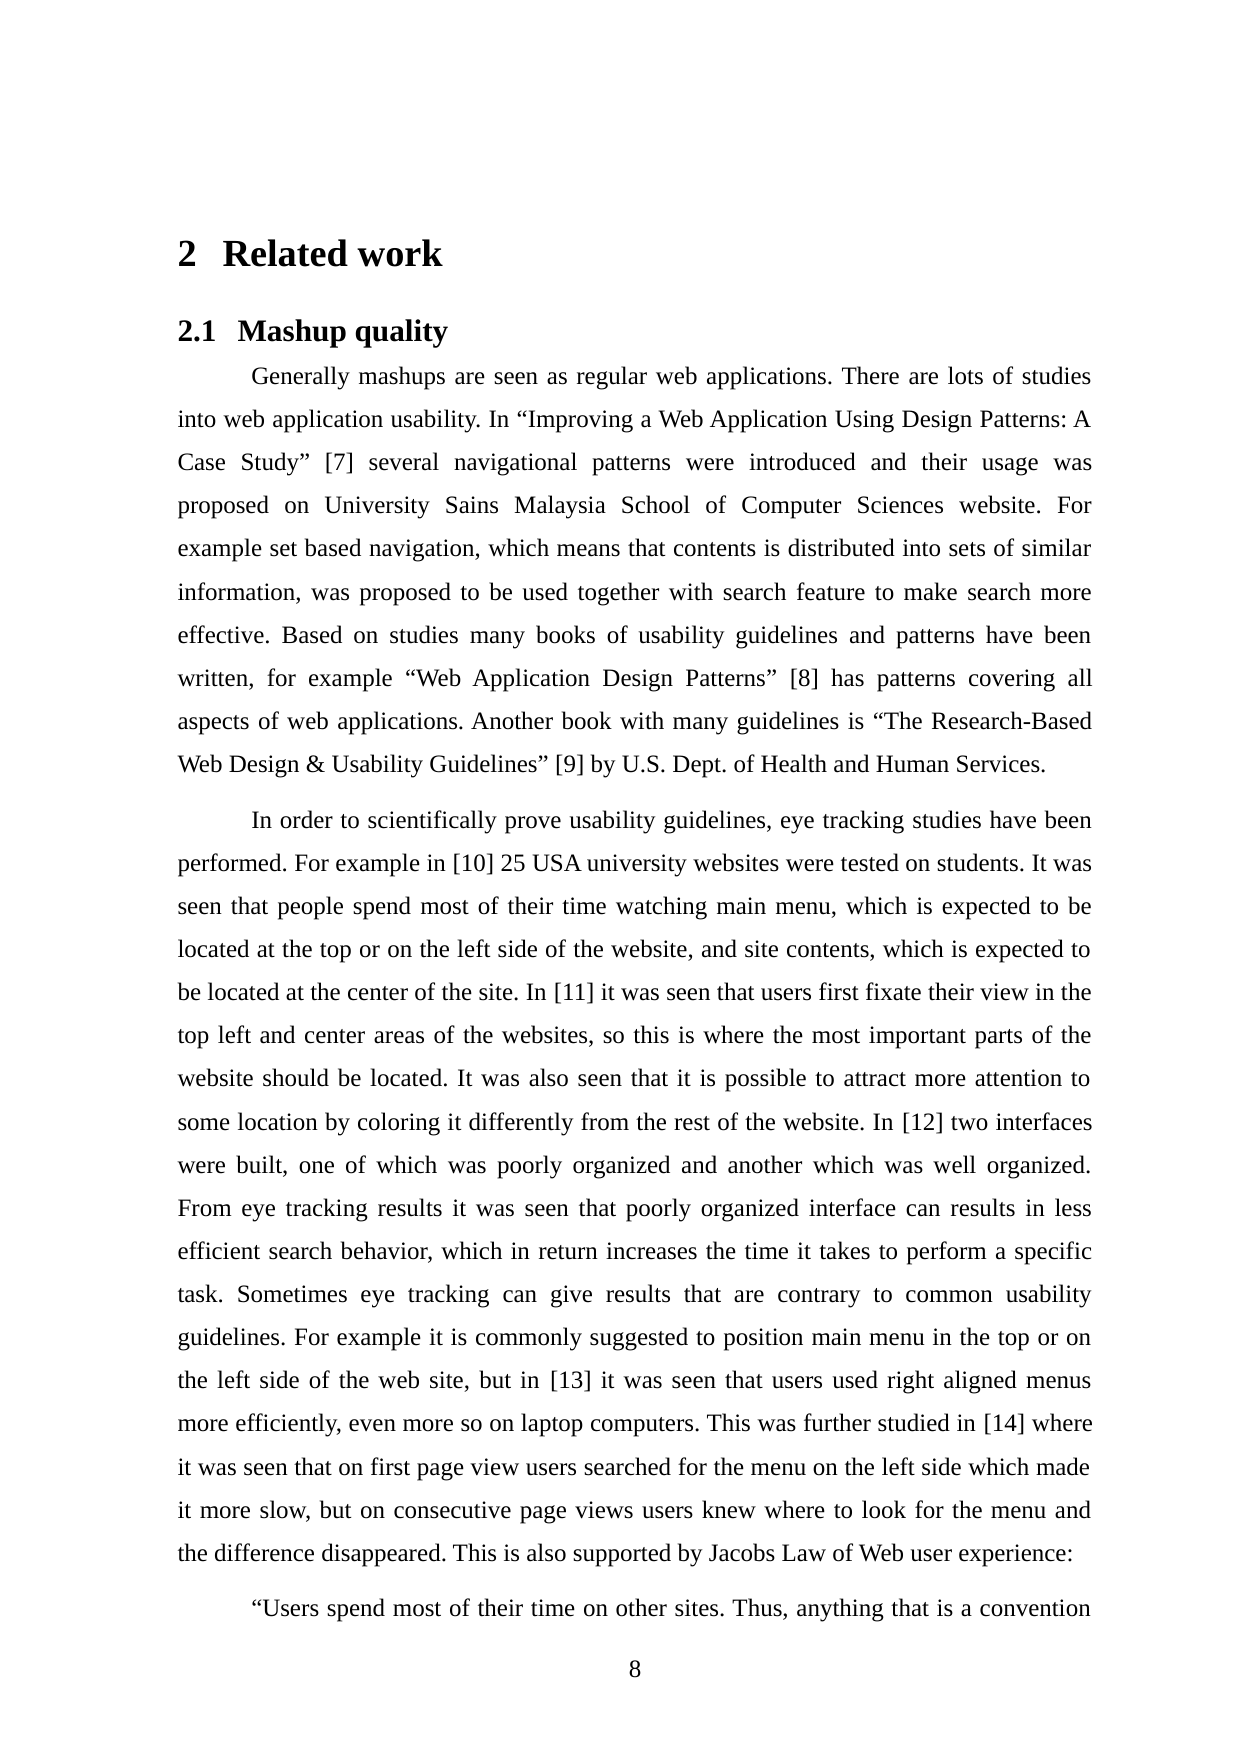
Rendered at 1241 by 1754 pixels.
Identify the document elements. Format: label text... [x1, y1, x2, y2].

text In order to scientifically prove usability guidelines, eye tracking studies have been performed. For example in [10] 25 USA university websites were tested on students. It was seen that people spend most of their time watching main menu, which is expected to be located at the top or on the left side of the website, and site contents, which is expected to be located at the center of the site. In [11] it was seen that users first fixate their view in the top left and center areas of the websites, so this is where the most important parts of the website should be located. It was also seen that it is possible to attract more attention to some location by coloring it differently from the rest of the website. In [12] two interfaces were built, one of which was poorly organized and another which was well organized. From eye tracking results it was seen that poorly organized interface can results in less efficient search behavior, which in return increases the time it takes to perform a specific task. Sometimes eye tracking can give results that are contrary to common usability guidelines. For example it is commonly suggested to position main menu in the top or on the left side of the web site, but in [13] it was seen that users used right aligned menus more efficiently, even more so on laptop computers. This was further studied in [14] where it was seen that on first page view users searched for the menu on the left side which made it more slow, but on consecutive page views users knew where to look for the menu and the difference disappeared. This is also supported by Jacobs Law of Web user experience: [177, 805, 1093, 1567]
text “Users spend most of their time on other sites. Thus, anything that is a convention [177, 1593, 1093, 1622]
text Generally mashups are seen as regular web applications. There are lots of studies into web application usability. In “Improving a Web Application Using Design Patterns: A Case Study” [7] several navigational patterns were introduced and their usage was proposed on University Sains Malaysia School of Computer Sciences website. For example set based navigation, which means that contents is distributed into sets of similar information, was proposed to be used together with search feature to make search more effective. Based on studies many books of usability guidelines and patterns have been written, for example “Web Application Design Patterns” [8] has patterns covering all aspects of web applications. Another book with many guidelines is “The Research-Based Web Design & Usability Guidelines” [9] by U.S. Dept. of Health and Human Services. [177, 361, 1093, 778]
subtitle Related work [177, 231, 1093, 275]
subtitle Mashup quality [177, 312, 1093, 348]
